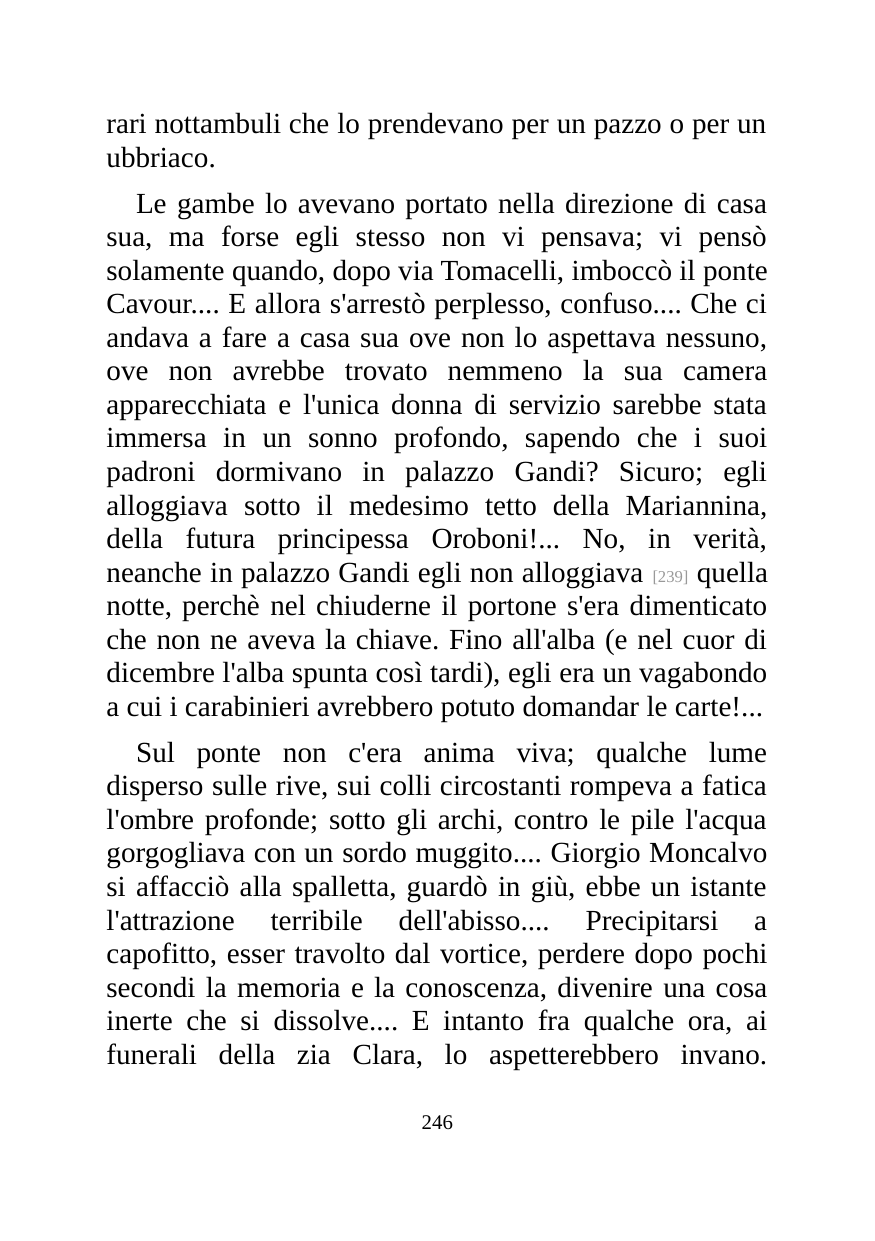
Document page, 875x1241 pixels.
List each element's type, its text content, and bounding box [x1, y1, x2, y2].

text rari nottambuli che lo prendevano per un pazzo o per un ubbriaco. [106, 106, 768, 173]
text Le gambe lo avevano portato nella direzione di casa sua, ma forse egli stesso non vi pensava; vi pensò solamente quando, dopo via Tomacelli, imboccò il ponte Cavour.... E allora s'arrestò perplesso, confuso.... Che ci andava a fare a casa sua ove non lo aspettava nessuno, ove non avrebbe trovato nemmeno la sua camera apparecchiata e l'unica donna di servizio sarebbe stata immersa in un sonno profondo, sapendo che i suoi padroni dormivano in palazzo Gandi? Sicuro; egli alloggiava sotto il medesimo tetto della Mariannina, della futura principessa Oroboni!... No, in verità, neanche in palazzo Gandi egli non alloggiava [239] quella notte, perchè nel chiuderne il portone s'era dimenticato che non ne aveva la chiave. Fino all'alba (e nel cuor di dicembre l'alba spunta così tardi), egli era un vagabondo a cui i carabinieri avrebbero potuto domandar le carte!... [106, 186, 768, 722]
text Sul ponte non c'era anima viva; qualche lume disperso sulle rive, sui colli circostanti rompeva a fatica l'ombre profonde; sotto gli archi, contro le pile l'acqua gorgogliava con un sordo muggito.... Giorgio Moncalvo si affacciò alla spalletta, guardò in giù, ebbe un istante l'attrazione terribile dell'abisso.... Precipitarsi a capofitto, esser travolto dal vortice, perdere dopo pochi secondi la memoria e la conoscenza, divenire una cosa inerte che si dissolve.... E intanto fra qualche ora, ai funerali della zia Clara, lo aspetterebbero invano. [106, 735, 768, 1070]
